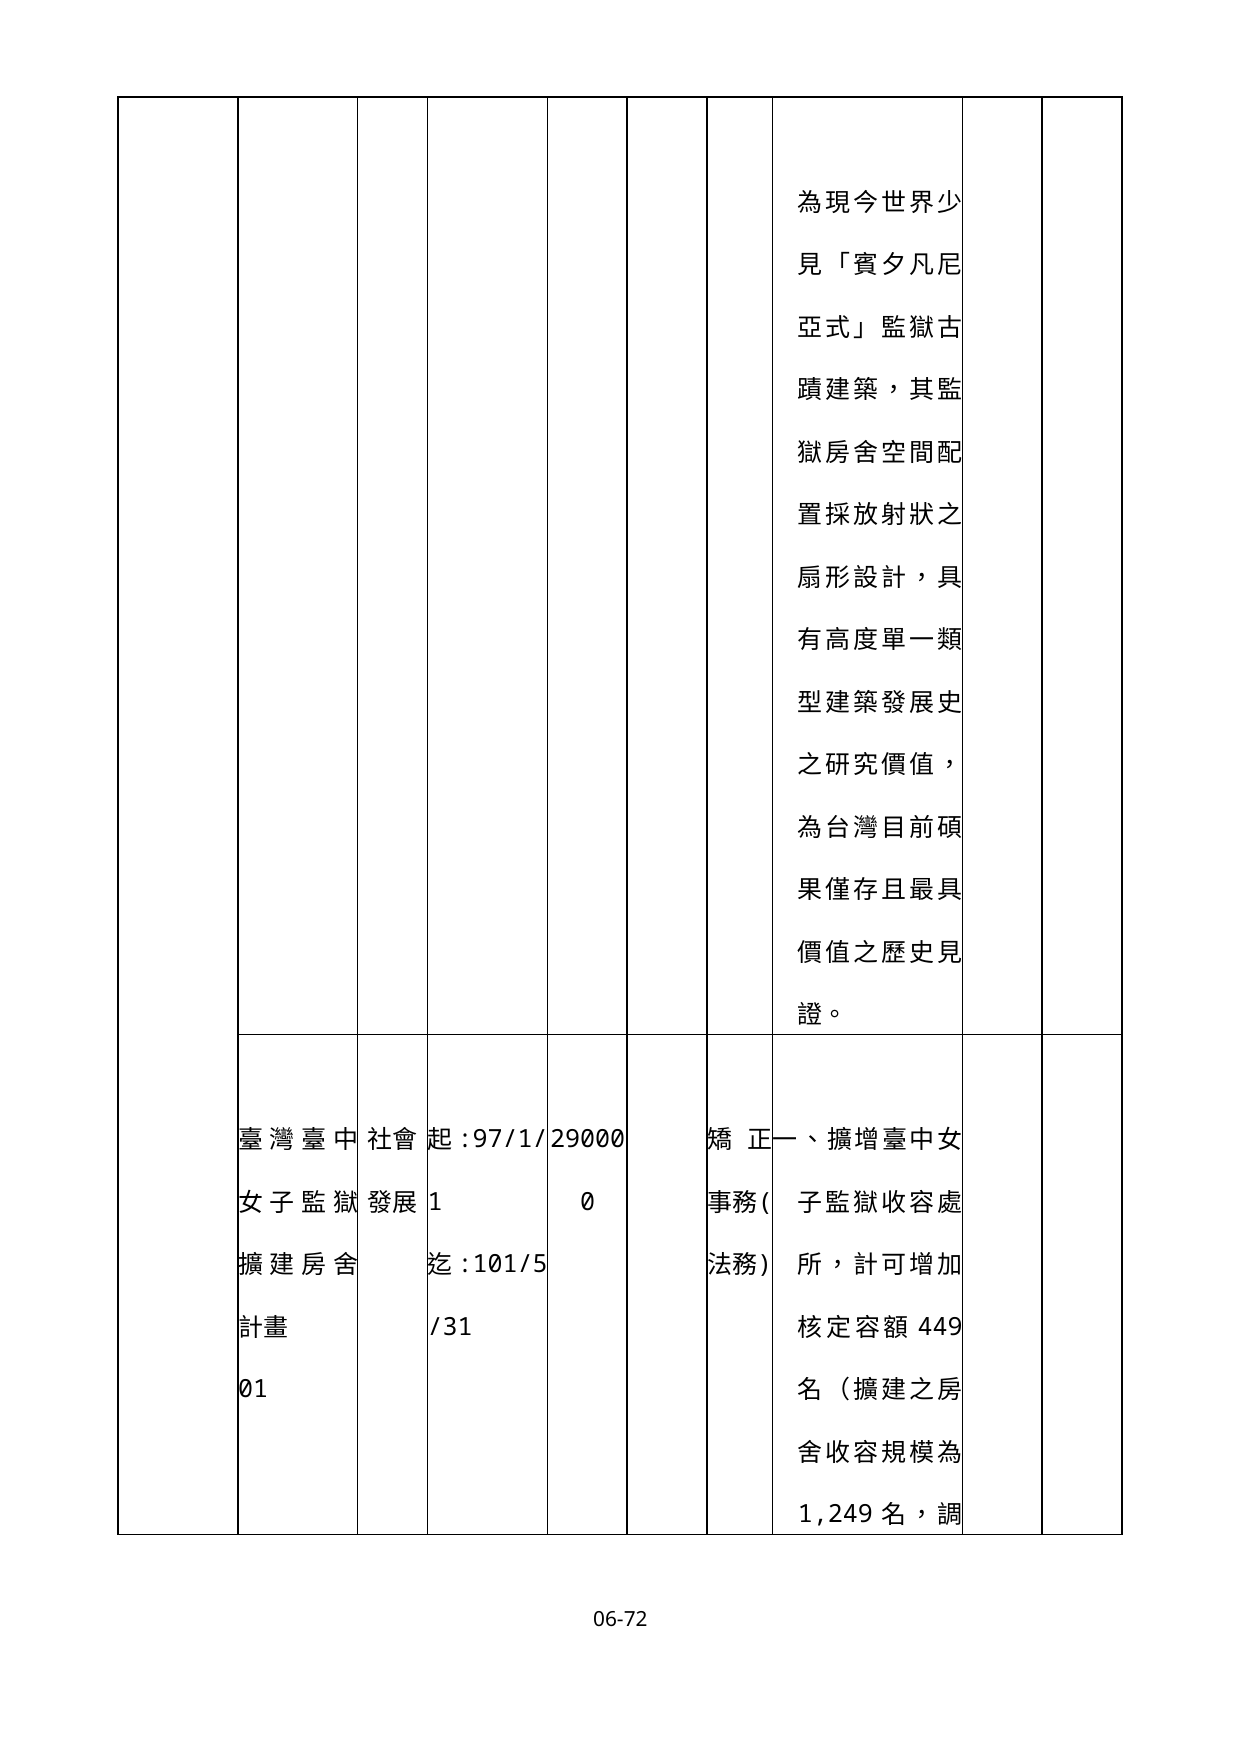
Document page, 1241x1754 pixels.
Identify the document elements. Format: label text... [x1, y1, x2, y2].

table_cell [1043, 1035, 1121, 1534]
table_cell [548, 98, 626, 1034]
table_cell [963, 98, 1041, 1034]
table_cell [628, 1035, 706, 1534]
table_cell 起:97/1/1迄:101/5/31 [428, 1035, 547, 1534]
table_cell 一、擴增臺中女子監獄收容處所，計可增加核定容額449名（擴建之房舍收容規模為1,249名，調 [773, 1035, 962, 1534]
table_cell 矯正事務(法務) [708, 1035, 772, 1534]
table_cell 290000 [548, 1035, 626, 1534]
table_cell [1043, 98, 1121, 1034]
table_cell [708, 98, 772, 1034]
table_cell [963, 1035, 1041, 1534]
table_cell 臺灣臺中女子監獄擴建房舍計畫 01 [239, 1035, 357, 1534]
table_cell [628, 98, 706, 1034]
table_cell [428, 98, 547, 1034]
table_cell 為現今世界少見「賓夕凡尼亞式」監獄古蹟建築，其監獄房舍空間配置採放射狀之扇形設計，具有高度單一類型建築發展史之研究價值，為台灣目前碩果僅存且最具價值之歷史見證。 [773, 98, 962, 1034]
table_cell 社會發展 [358, 1035, 427, 1534]
table_cell [119, 98, 237, 1534]
table_cell [239, 98, 357, 1034]
table_cell [358, 98, 427, 1034]
